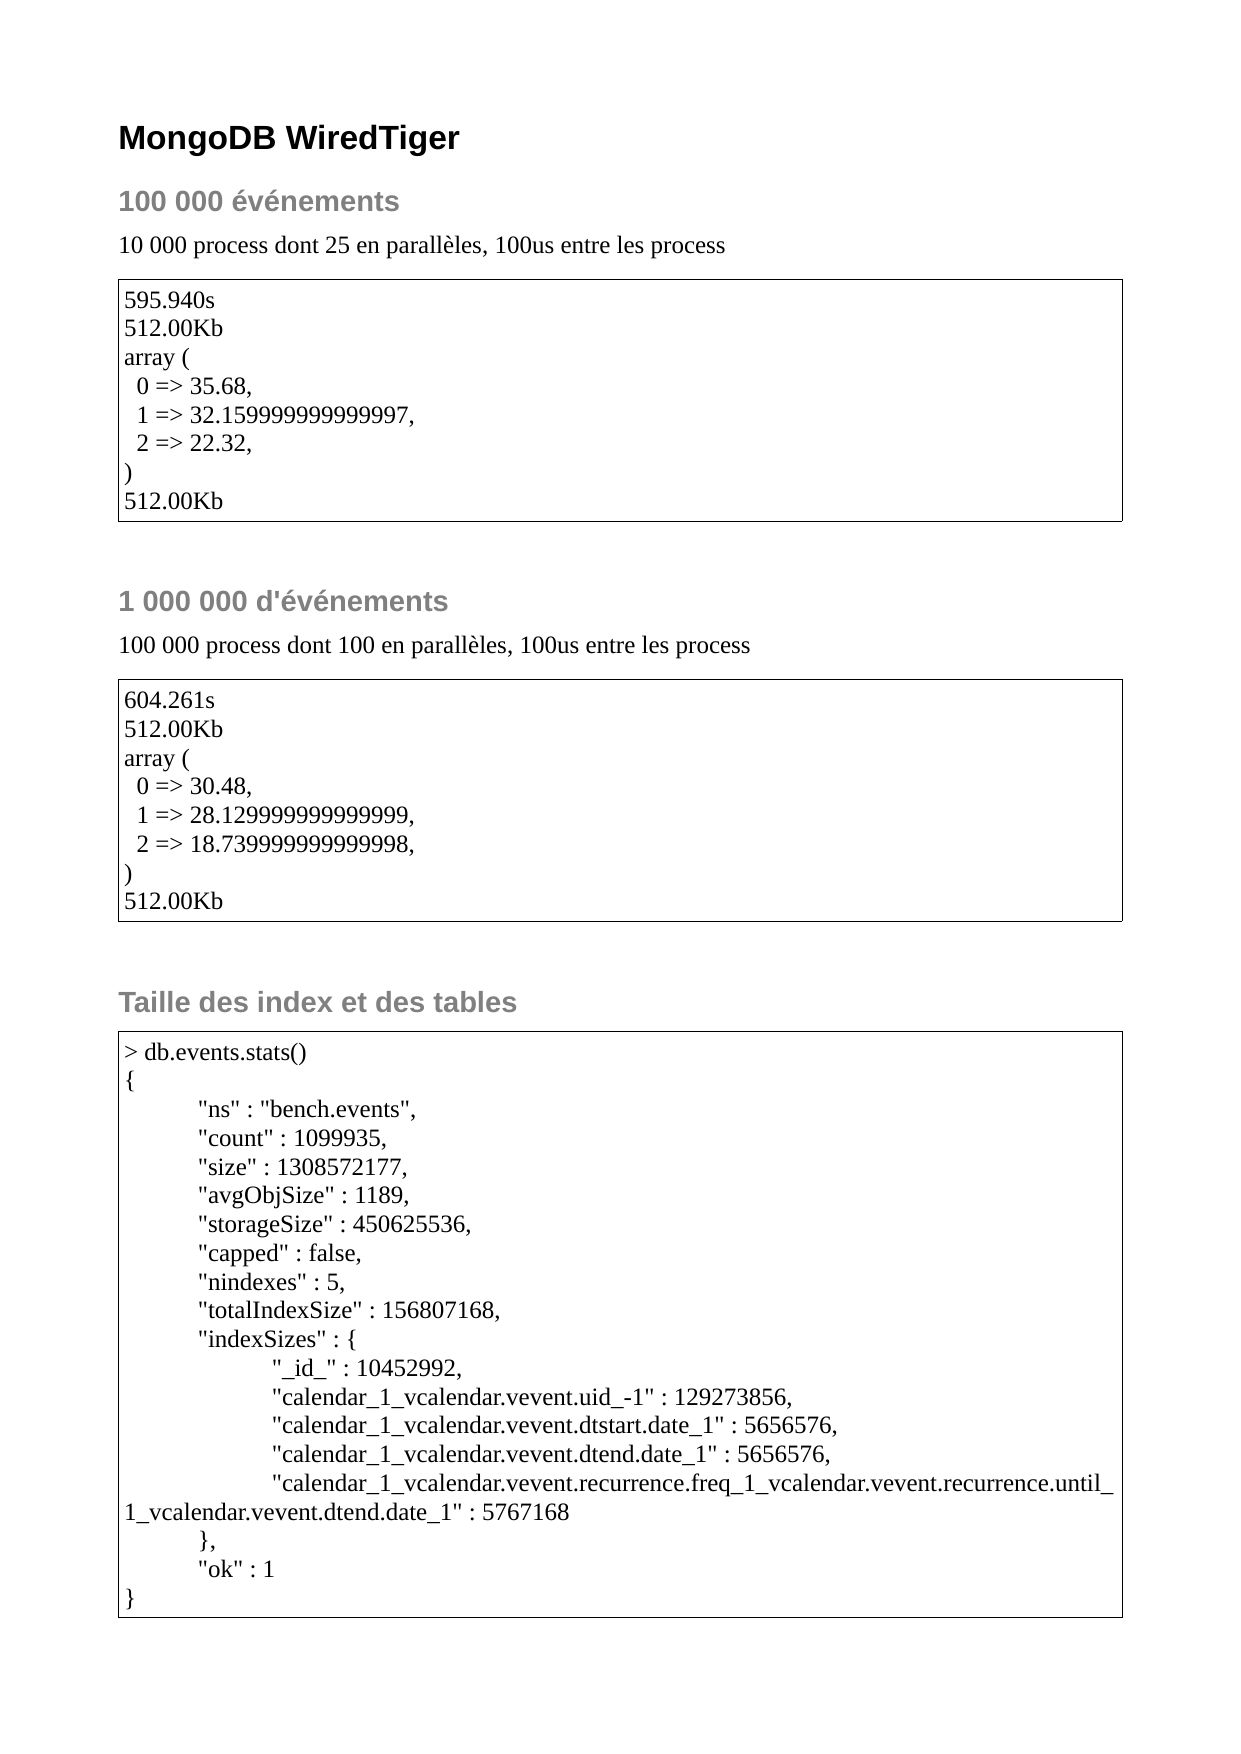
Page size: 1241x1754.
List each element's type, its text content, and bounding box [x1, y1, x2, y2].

subtitle 1 000 000 d'événements [118, 584, 1122, 618]
table_header > db.events.stats() { "ns" : "bench.events", "count" : 1099935, "size" : 1308572177, "avgObjSize" : 1189, "storageSize" : 450625536, "capped" : false, "nindexes" : 5, "totalIndexSize" : 156807168, "indexSizes" : { "_id_" : 10452992, "calendar_1_vcalendar.vevent.uid_-1" : 129273856, "calendar_1_vcalendar.vevent.dtstart.date_1" : 5656576, "calendar_1_vcalendar.vevent.dtend.date_1" : 5656576, "calendar_1_vcalendar.vevent.recurrence.freq_1_vcalendar.vevent.recurrence.until_1_vcalendar.vevent.dtend.date_1" : 5767168 }, "ok" : 1 } [119, 1032, 1122, 1617]
subtitle Taille des index et des tables [118, 985, 1122, 1018]
table_header 604.261s 512.00Kb array ( 0 => 30.48, 1 => 28.129999999999999, 2 => 18.739999999999998, ) 512.00Kb [119, 680, 1122, 921]
subtitle 100 000 événements [118, 184, 1122, 217]
table_header 595.940s 512.00Kb array ( 0 => 35.68, 1 => 32.159999999999997, 2 => 22.32, ) 512.00Kb [119, 280, 1122, 521]
subtitle MongoDB WiredTiger [118, 118, 1122, 157]
text 10 000 process dont 25 en parallèles, 100us entre les process [118, 230, 1122, 259]
text 100 000 process dont 100 en parallèles, 100us entre les process [118, 630, 1122, 659]
